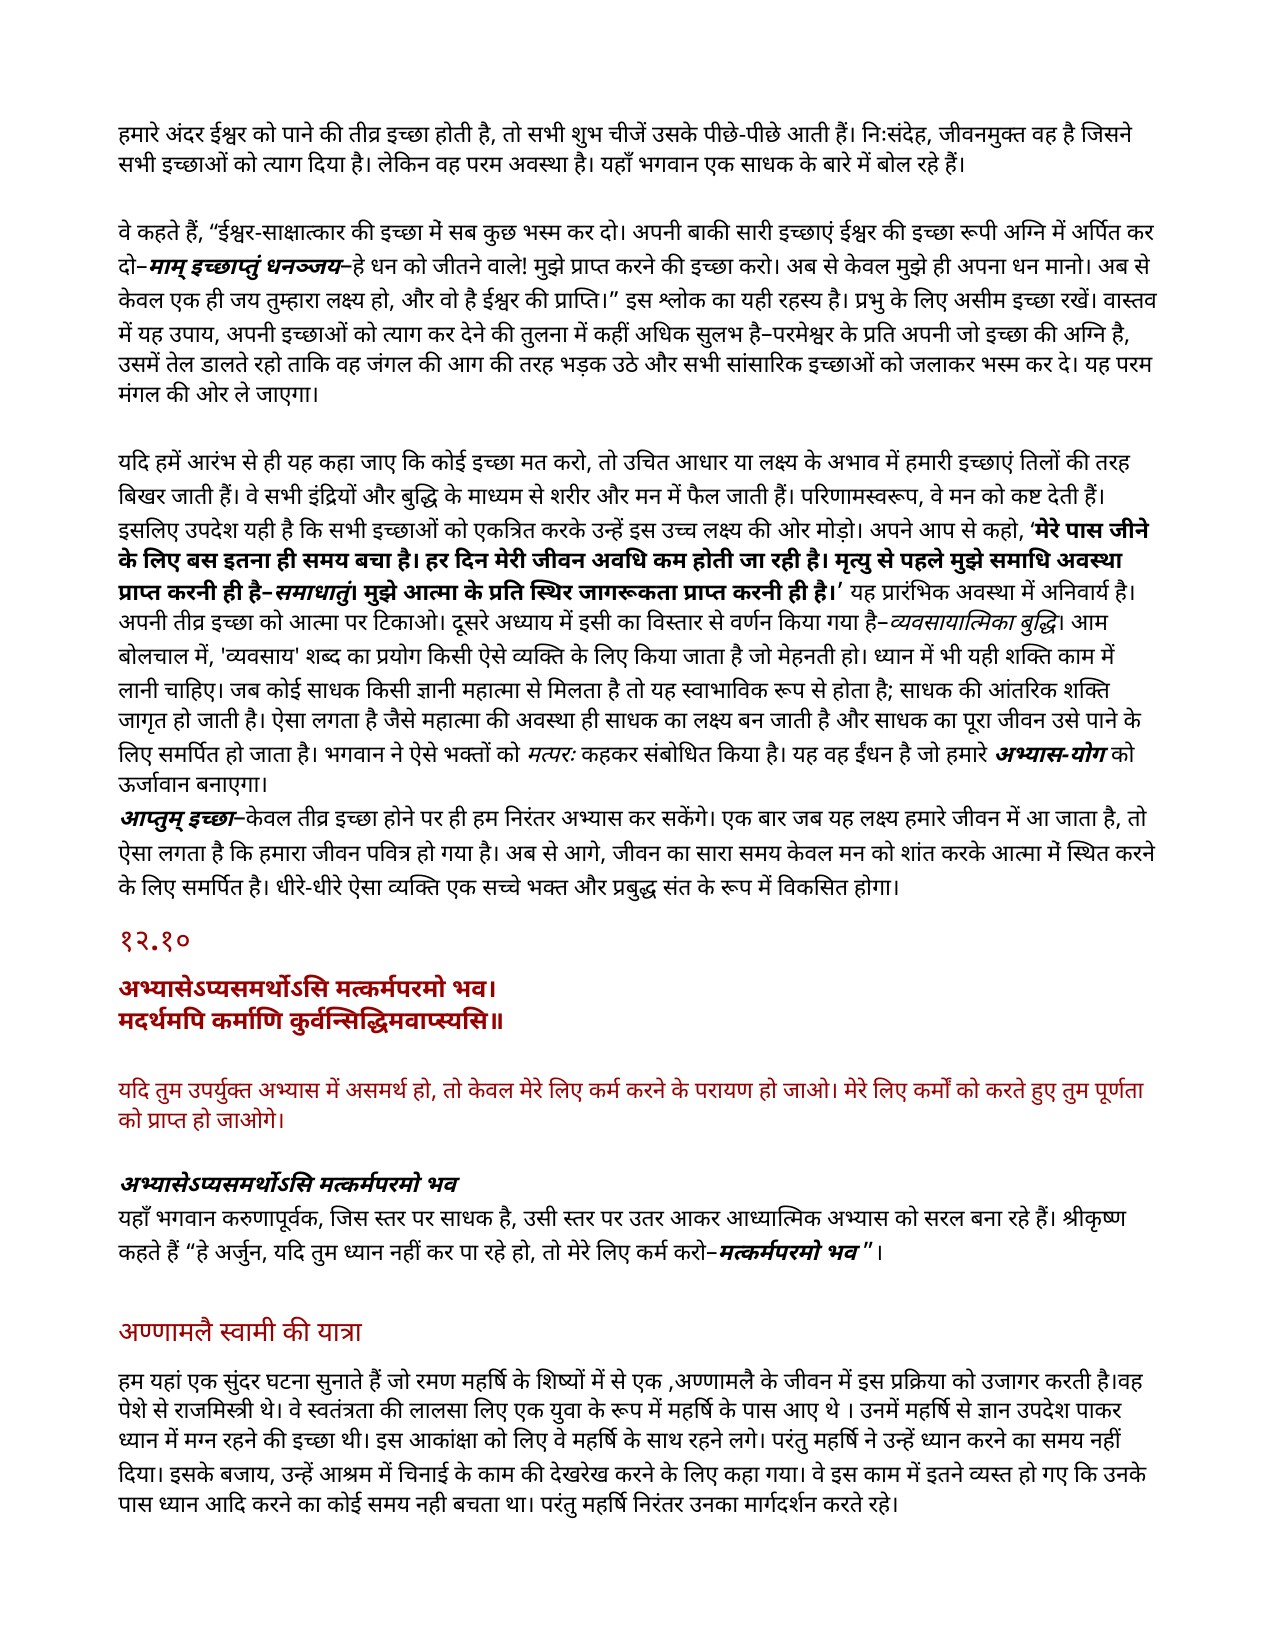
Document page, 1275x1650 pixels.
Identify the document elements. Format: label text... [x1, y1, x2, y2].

text यहाँ भगवान करुणापूर्वक, जिस स्तर पर साधक है, उसी स्तर पर उतर आकर आध्यात्मिक अभ्यास को सरल बना रहे हैं। श्रीकृष्ण कहते हैं “हे अर्जुन, यदि तुम ध्यान नहीं कर पा रहे हो, तो मेरे लिए कर्म करो–मत्कर्मपरमो भव ”। [118, 1202, 1157, 1270]
text अभ्यासेऽप्यसमर्थोऽसि मत्कर्मपरमो भव। [118, 975, 1157, 1007]
text यदि हमें आरंभ से ही यह कहा जाए कि कोई इच्छा मत करो, तो उचित आधार या लक्ष्य के अभाव में हमारी इच्छाएं तिलों की तरह बिखर जाती हैं। वे सभी इंद्रियों और बुद्धि के माध्यम से शरीर और मन में फैल जाती हैं। परिणामस्वरूप, वे मन को कष्ट देती हैं। इसलिए उपदेश यही है कि सभी इच्छाओं को एकत्रित करके उन्हें इस उच्च लक्ष्य की ओर मोड़ो। अपने आप से कहो, ‘मेरे पास जीने के लिए बस इतना ही समय बचा है। हर दिन मेरी जीवन अवधि कम होती जा रही है। मृत्यु से पहले मुझे समाधि अवस्था प्राप्त करनी ही है–समाधातुं। मुझे आत्मा के प्रति स्थिर जागरूकता प्राप्त करनी ही है।’ यह प्रारंभिक अवस्था में अनिवार्य है। अपनी तीव्र इच्छा को आत्मा पर टिकाओ। दूसरे अध्याय में इसी का विस्तार से वर्णन किया गया है–व्यवसायात्मिका बुद्धि। आम बोलचाल में, 'व्यवसाय' शब्द का प्रयोग किसी ऐसे व्यक्ति के लिए किया जाता है जो मेहनती हो। ध्यान में भी यही शक्ति काम में लानी चाहिए। जब ​​कोई साधक किसी ज्ञानी महात्मा से मिलता है तो यह स्वाभाविक रूप से होता है; साधक की आंतरिक शक्ति जागृत हो जाती है। ऐसा लगता है जैसे महात्मा की अवस्था ही साधक का लक्ष्य बन जाती है और साधक का पूरा जीवन उसे पाने के लिए समर्पित हो जाता है। भगवान ने ऐसे भक्तों को मत्परः कहकर संबोधित किया है। यह वह ईंधन है जो हमारे अभ्यास-योग को ऊर्जावान बनाएगा। [118, 446, 1157, 802]
text यदि तुम उपर्युक्त अभ्यास में असमर्थ हो, तो केवल मेरे लिए कर्म करने के परायण हो जाओ। मेरे लिए कर्मों को करते हुए तुम पूर्णता को प्राप्त हो जाओगे। [118, 1074, 1157, 1138]
text हमारे अंदर ईश्वर को पाने की तीव्र इच्छा होती है, तो सभी शुभ चीजें उसके पीछे-पीछे आती हैं। निःसंदेह, जीवनमुक्त वह है जिसने सभी इच्छाओं को त्याग दिया है। लेकिन वह परम अवस्था है। यहाँ भगवान एक साधक के बारे में बोल रहे हैं। [118, 118, 1157, 182]
text मदर्थमपि कर्माणि कुर्वन्सिद्धिमवाप्स्यसि॥ [118, 1007, 1157, 1040]
subtitle अण्णामलै स्वामी की यात्रा [118, 1317, 1157, 1352]
text वे कहते हैं, “ईश्वर-साक्षात्कार की इच्छा में‌ सब कुछ भस्म कर दो। अपनी बाकी‌ सारी इच्छाएं ईश्वर की‌ इच्छा रूपी अग्नि में अर्पित कर दो–माम् इच्छाप्तुं धनञ्जय–हे धन को जीतने वाले! मुझे प्राप्त करने की‌ इच्छा करो। अब से केवल मुझे ही अपना धन मानो। अब से केवल एक ही जय तुम्हारा लक्ष्य हो, और वो है ईश्वर की प्राप्ति।” इस श्लोक का यही रहस्य है। प्रभु के लिए असीम इच्छा रखें। वास्तव में यह उपाय, अपनी इच्छाओं को त्याग कर देने की तुलना‌ में कहीं अधिक सुलभ है–परमेश्वर के प्रति अपनी जो इच्छा की अग्नि है, उसमें तेल डालते रहो ताकि वह जंगल की आग की तरह भड़क उठे और सभी सांसारिक इच्छाओं को जलाकर भस्म कर दे। यह परम मंगल की ओर ले जाएगा। [118, 216, 1157, 412]
subtitle १२.१० [118, 919, 1157, 962]
text हम यहां एक सुंदर घटना सुनाते हैं जो रमण महर्षि के शिष्यों में से एक ,अण्णामलै के जीवन में इस प्रक्रिया को उजागर करती है।वह पेशे से राजमिस्त्री थे। वे स्वतंत्रता की लालसा लिए एक युवा के रूप में महर्षि के पास आए थे । उनमें महर्षि से ज्ञान उपदेश पाकर ध्यान में मग्न रहने की इच्छा थी। इस आकांक्षा को लिए वे महर्षि के साथ रहने लगे। परंतु महर्षि ने उन्हें ध्यान करने का समय नहीं दिया। इसके बजाय, उन्हें आश्रम में चिनाई के काम की देखरेख करने के लिए कहा गया। वे इस काम में इतने व्यस्त हो गए कि उनके पास ध्यान आदि करने का कोई समय नही बचता था। परंतु महर्षि निरंतर उनका मार्गदर्शन करते रहे। [118, 1364, 1157, 1522]
text अभ्यासेऽप्यसमर्थोऽसि मत्कर्मपरमो भव [118, 1172, 1157, 1202]
text आप्तुम् इच्छा–केवल तीव्र इच्छा होने पर ही हम निरंतर अभ्यास कर सकेंगे। एक बार जब यह लक्ष्य हमारे जीवन में आ जाता है, तो ऐसा लगता है कि हमारा जीवन पवित्र हो गया है। अब से आगे, जीवन का सारा समय केवल मन को शांत करके आत्मा में‌ स्थित करने के लिए समर्पित है। धीरे-धीरे ऐसा व्यक्ति एक सच्चे भक्त और प्रबुद्ध संत के रूप में विकसित होगा। [118, 802, 1157, 904]
